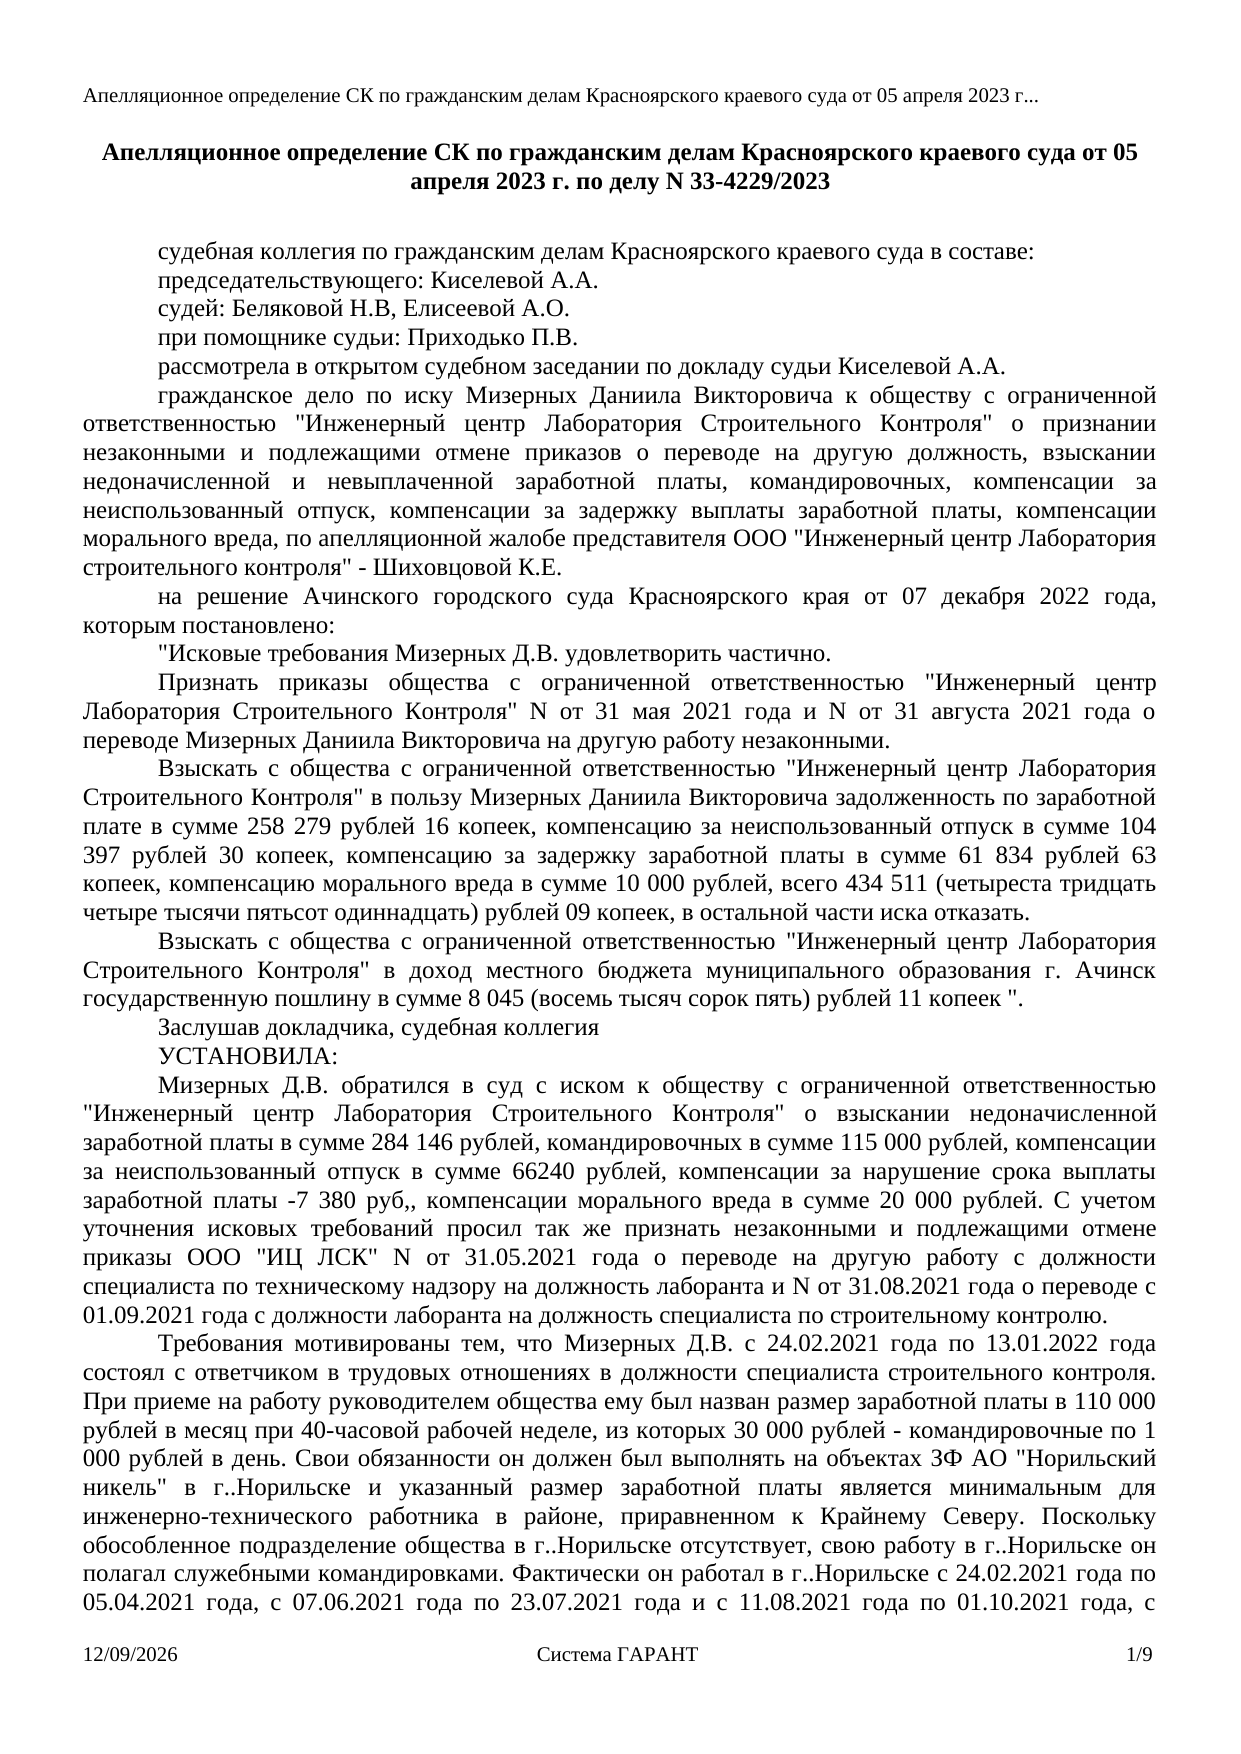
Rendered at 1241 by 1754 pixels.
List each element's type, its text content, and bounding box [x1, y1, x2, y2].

text "Исковые требования Мизерных Д.В. удовлетворить частично. [83, 638, 1157, 667]
text на решение Ачинского городского суда Красноярского края от 07 декабря 2022 года, которым постановлено: [83, 581, 1157, 638]
text Заслушав докладчика, судебная коллегия [83, 1012, 1157, 1041]
text Признать приказы общества с ограниченной ответственностью "Инженерный центр Лаборатория Строительного Контроля" N от 31 мая 2021 года и N от 31 августа 2021 года о переводе Мизерных Даниила Викторовича на другую работу незаконными. [83, 667, 1157, 753]
subtitle Апелляционное определение СК по гражданским делам Красноярского краевого суда от 05 апреля 2023 г. по делу N 33-4229/2023 [83, 137, 1157, 195]
text председательствующего: Киселевой А.А. [83, 265, 1157, 293]
text Взыскать с общества с ограниченной ответственностью "Инженерный центр Лаборатория Строительного Контроля" в доход местного бюджета муниципального образования г. Ачинск государственную пошлину в сумме 8 045 (восемь тысяч сорок пять) рублей 11 копеек ". [83, 926, 1157, 1012]
text Взыскать с общества с ограниченной ответственностью "Инженерный центр Лаборатория Строительного Контроля" в пользу Мизерных Даниила Викторовича задолженность по заработной плате в сумме 258 279 рублей 16 копеек, компенсацию за неиспользованный отпуск в сумме 104 397 рублей 30 копеек, компенсацию за задержку заработной платы в сумме 61 834 рублей 63 копеек, компенсацию морального вреда в сумме 10 000 рублей, всего 434 511 (четыреста тридцать четыре тысячи пятьсот одиннадцать) рублей 09 копеек, в остальной части иска отказать. [83, 753, 1157, 926]
text при помощнике судьи: Приходько П.В. [83, 322, 1157, 351]
text Мизерных Д.В. обратился в суд с иском к обществу с ограниченной ответственностью "Инженерный центр Лаборатория Строительного Контроля" о взыскании недоначисленной заработной платы в сумме 284 146 рублей, командировочных в сумме 115 000 рублей, компенсации за неиспользованный отпуск в сумме 66240 рублей, компенсации за нарушение срока выплаты заработной платы -7 380 руб,, компенсации морального вреда в сумме 20 000 рублей. С учетом уточнения исковых требований просил так же признать незаконными и подлежащими отмене приказы ООО "ИЦ ЛСК" N от 31.05.2021 года о переводе на другую работу с должности специалиста по техническому надзору на должность лаборанта и N от 31.08.2021 года о переводе с 01.09.2021 года с должности лаборанта на должность специалиста по строительному контролю. [83, 1070, 1157, 1328]
text УСТАНОВИЛА: [83, 1041, 1157, 1070]
text судебная коллегия по гражданским делам Красноярского краевого суда в составе: [83, 236, 1157, 265]
text судей: Беляковой Н.В, Елисеевой А.О. [83, 293, 1157, 322]
text рассмотрела в открытом судебном заседании по докладу судьи Киселевой А.А. [83, 351, 1157, 380]
text гражданское дело по иску Мизерных Даниила Викторовича к обществу с ограниченной ответственностью "Инженерный центр Лаборатория Строительного Контроля" о признании незаконными и подлежащими отмене приказов о переводе на другую должность, взыскании недоначисленной и невыплаченной заработной платы, командировочных, компенсации за неиспользованный отпуск, компенсации за задержку выплаты заработной платы, компенсации морального вреда, по апелляционной жалобе представителя ООО "Инженерный центр Лаборатория строительного контроля" - Шиховцовой К.Е. [83, 380, 1157, 581]
text Требования мотивированы тем, что Мизерных Д.В. с 24.02.2021 года по 13.01.2022 года состоял с ответчиком в трудовых отношениях в должности специалиста строительного контроля. При приеме на работу руководителем общества ему был назван размер заработной платы в 110 000 рублей в месяц при 40-часовой рабочей неделе, из которых 30 000 рублей - командировочные по 1 000 рублей в день. Свои обязанности он должен был выполнять на объектах ЗФ АО "Норильский никель" в г..Норильске и указанный размер заработной платы является минимальным для инженерно-технического работника в районе, приравненном к Крайнему Северу. Поскольку обособленное подразделение общества в г..Норильске отсутствует, свою работу в г..Норильске он полагал служебными командировками. Фактически он работал в г..Норильске с 24.02.2021 года по 05.04.2021 года, с 07.06.2021 года по 23.07.2021 года и с 11.08.2021 года по 01.10.2021 года, с [83, 1328, 1157, 1616]
